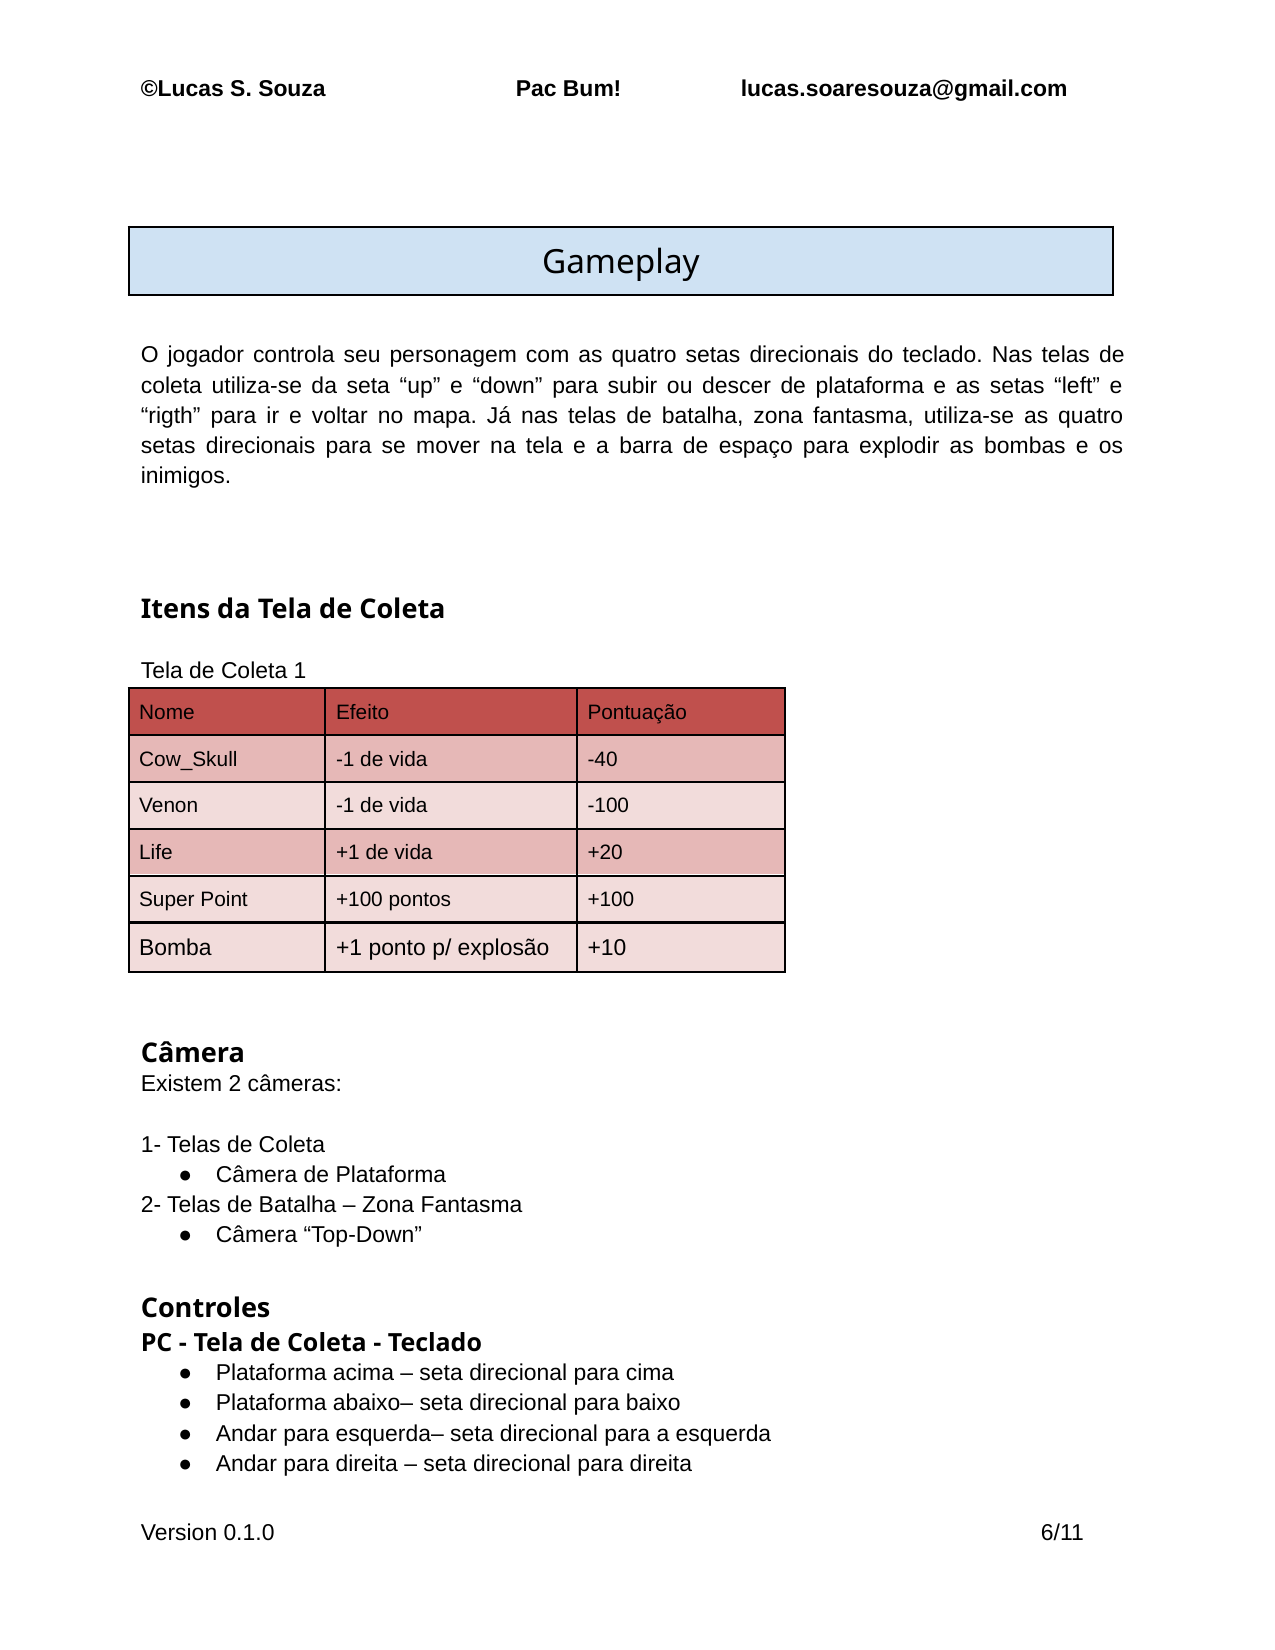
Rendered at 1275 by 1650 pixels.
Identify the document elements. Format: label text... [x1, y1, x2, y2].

table_header Pontuação [578, 689, 784, 734]
subtitle Itens da Tela de Coleta [141, 590, 1125, 627]
list Andar para esquerda– seta direcional para a esquerda [178, 1419, 1125, 1446]
table_cell -1 de vida [326, 783, 576, 828]
table_cell +1 de vida [326, 830, 576, 874]
table_cell +100 [578, 877, 784, 921]
list 2- Telas de Batalha – Zona Fantasma [141, 1191, 1125, 1217]
table_header Efeito [326, 689, 576, 734]
text 1- Telas de Coleta [141, 1131, 1125, 1157]
subtitle PC - Tela de Coleta - Teclado [141, 1325, 1125, 1359]
list Andar para direita – seta direcional para direita [178, 1450, 1125, 1476]
text Existem 2 câmeras: [141, 1070, 1125, 1096]
list Plataforma abaixo– seta direcional para baixo [178, 1389, 1125, 1416]
text O jogador controla seu personagem com as quatro setas direcionais do teclado. Nas telas de coleta utiliza-se da seta “up” e “down” para subir ou descer de plataforma e as setas “left” e “rigth” para ir e voltar no mapa. Já nas telas de batalha, zona fantasma, utiliza-se as quatro setas direcionais para se mover na tela e a barra de espaço para explodir as bombas e os inimigos. [141, 341, 1125, 489]
table_header Nome [130, 689, 324, 734]
table_cell -100 [578, 783, 784, 828]
subtitle Câmera [141, 1033, 1125, 1070]
table_header Gameplay [130, 228, 1112, 294]
list Câmera “Top-Down” [178, 1221, 1125, 1247]
table_cell -1 de vida [326, 736, 576, 781]
table_cell Life [130, 830, 324, 874]
table_cell Cow_Skull [130, 736, 324, 781]
table_cell +1 ponto p/ explosão [326, 924, 576, 971]
subtitle Controles [141, 1288, 1125, 1325]
table_cell -40 [578, 736, 784, 781]
list Câmera de Plataforma [178, 1161, 1125, 1187]
table_cell +10 [578, 924, 784, 971]
table_cell +20 [578, 830, 784, 874]
text Tela de Coleta 1 [141, 657, 1125, 683]
table_cell Bomba [130, 924, 324, 971]
list Plataforma acima – seta direcional para cima [178, 1359, 1125, 1386]
table_cell Super Point [130, 877, 324, 921]
table_cell Venon [130, 783, 324, 828]
table_cell +100 pontos [326, 877, 576, 921]
